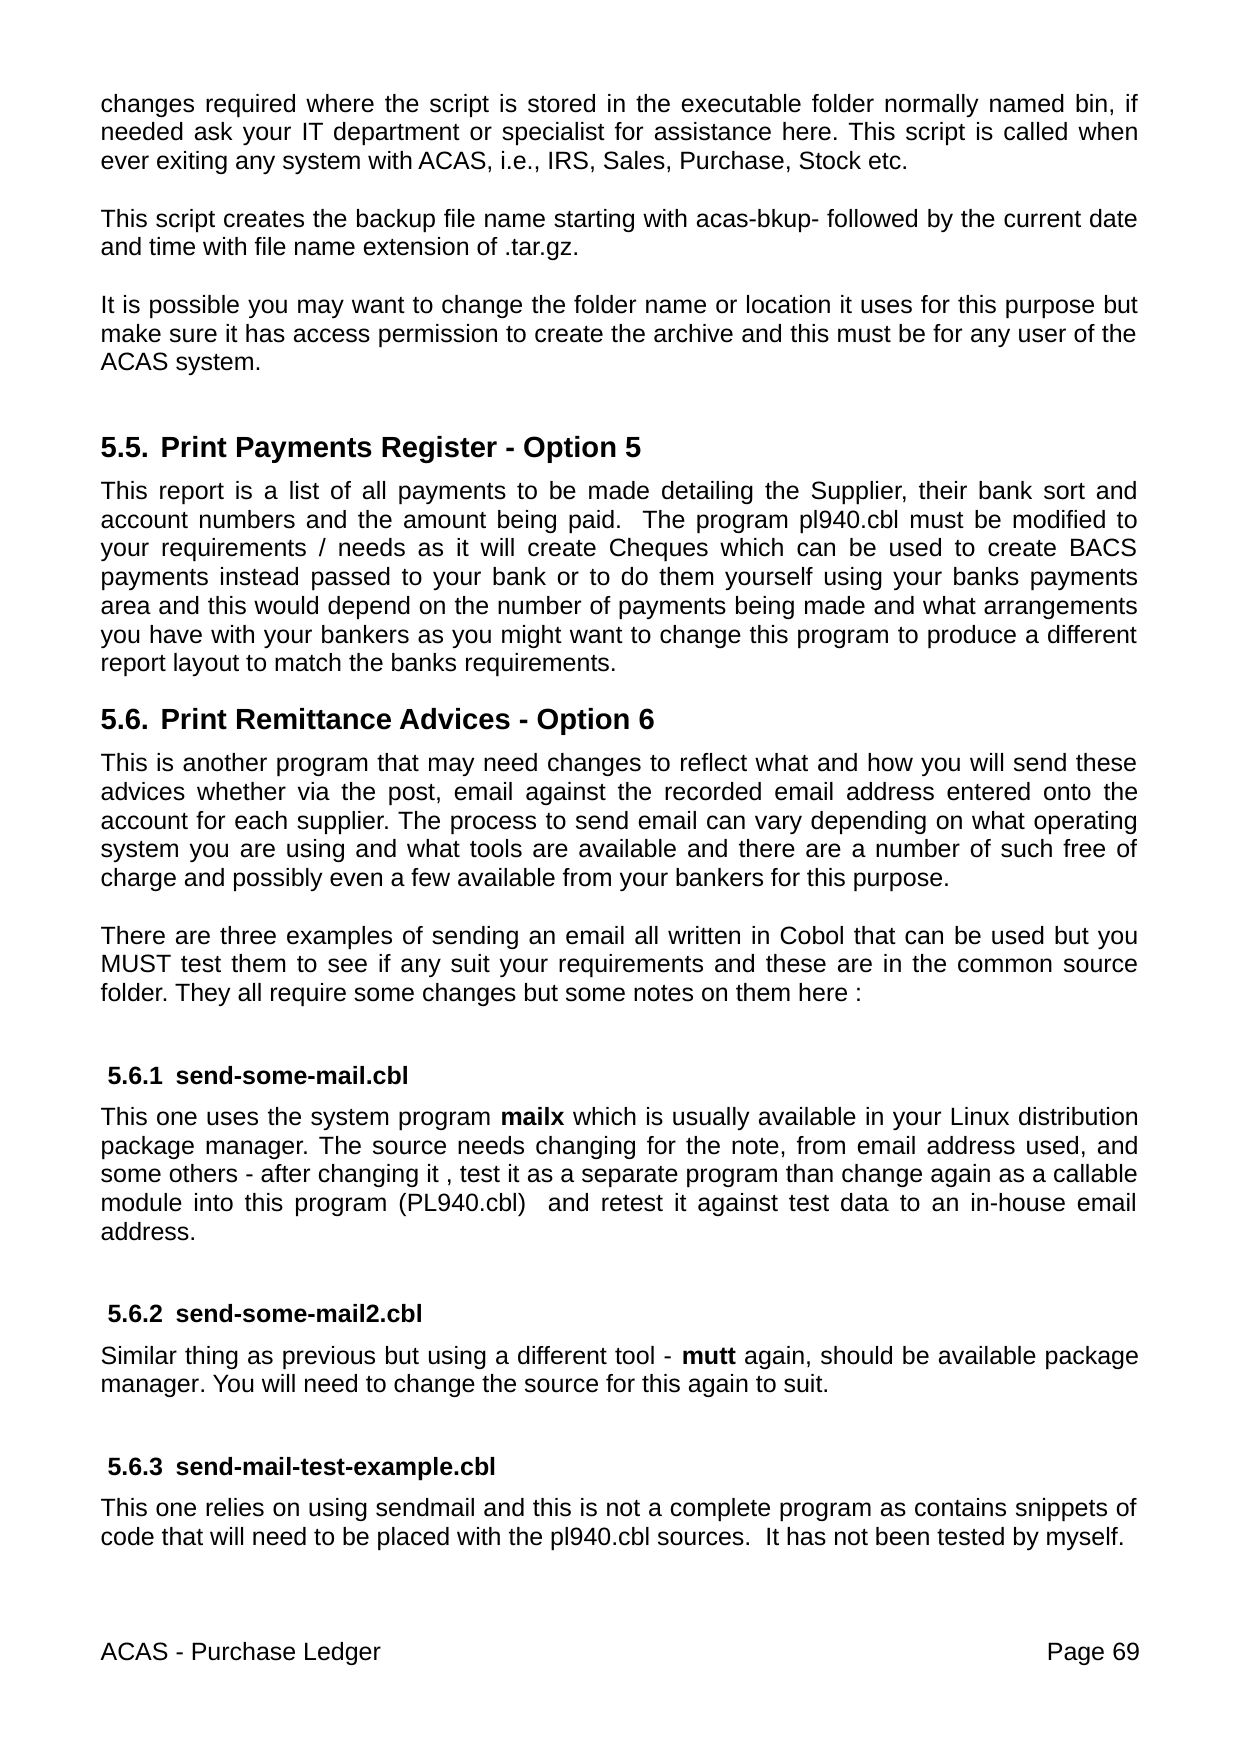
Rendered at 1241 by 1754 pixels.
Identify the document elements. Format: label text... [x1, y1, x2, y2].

text This one relies on using sendmail and this is not a complete program as contains snippets of code that will need to be placed with the pl940.cbl sources. It has not been tested by myself. [100, 1493, 1140, 1551]
subtitle send-some-mail.cbl [100, 1061, 1140, 1089]
text This report is a list of all payments to be made detailing the Supplier, their bank sort and account numbers and the amount being paid. The program pl940.cbl must be modified to your requirements / needs as it will create Cheques which can be used to create BACS payments instead passed to your bank or to do them yourself using your banks payments area and this would depend on the number of payments being made and what arrangements you have with your bankers as you might want to change this program to produce a different report layout to match the banks requirements. [100, 476, 1140, 677]
text This one uses the system program mailx which is usually available in your Linux distribution package manager. The source needs changing for the note, from email address used, and some others - after changing it , test it as a separate program than change again as a callable module into this program (PL940.cbl) and retest it against test data to an in-house email address. [100, 1102, 1140, 1246]
text This script creates the backup file name starting with acas-bkup- followed by the current date and time with file name extension of .tar.gz. [100, 203, 1140, 261]
subtitle send-mail-test-example.cbl [100, 1452, 1140, 1481]
text This is another program that may need changes to reflect what and how you will send these advices whether via the post, email against the recorded email address entered onto the account for each supplier. The process to send email can vary depending on what operating system you are using and what tools are available and there are a number of such free of charge and possibly even a few available from your bankers for this purpose. [100, 748, 1140, 892]
text changes required where the script is stored in the executable folder normally named bin, if needed ask your IT department or specialist for assistance here. This script is called when ever exiting any system with ACAS, i.e., IRS, Sales, Purchase, Stock etc. [100, 88, 1140, 175]
subtitle send-some-mail2.cbl [100, 1299, 1140, 1328]
subtitle Print Remittance Advices - Option 6 [100, 702, 1140, 736]
text There are three examples of sending an email all written in Cobol that can be used but you MUST test them to see if any suit your requirements and these are in the common source folder. They all require some changes but some notes on them here : [100, 921, 1140, 1007]
text It is possible you may want to change the folder name or location it uses for this purpose but make sure it has access permission to create the archive and this must be for any user of the ACAS system. [100, 290, 1140, 376]
subtitle Print Payments Register - Option 5 [100, 430, 1140, 463]
text Similar thing as previous but using a different tool - mutt again, should be available package manager. You will need to change the source for this again to suit. [100, 1341, 1140, 1398]
